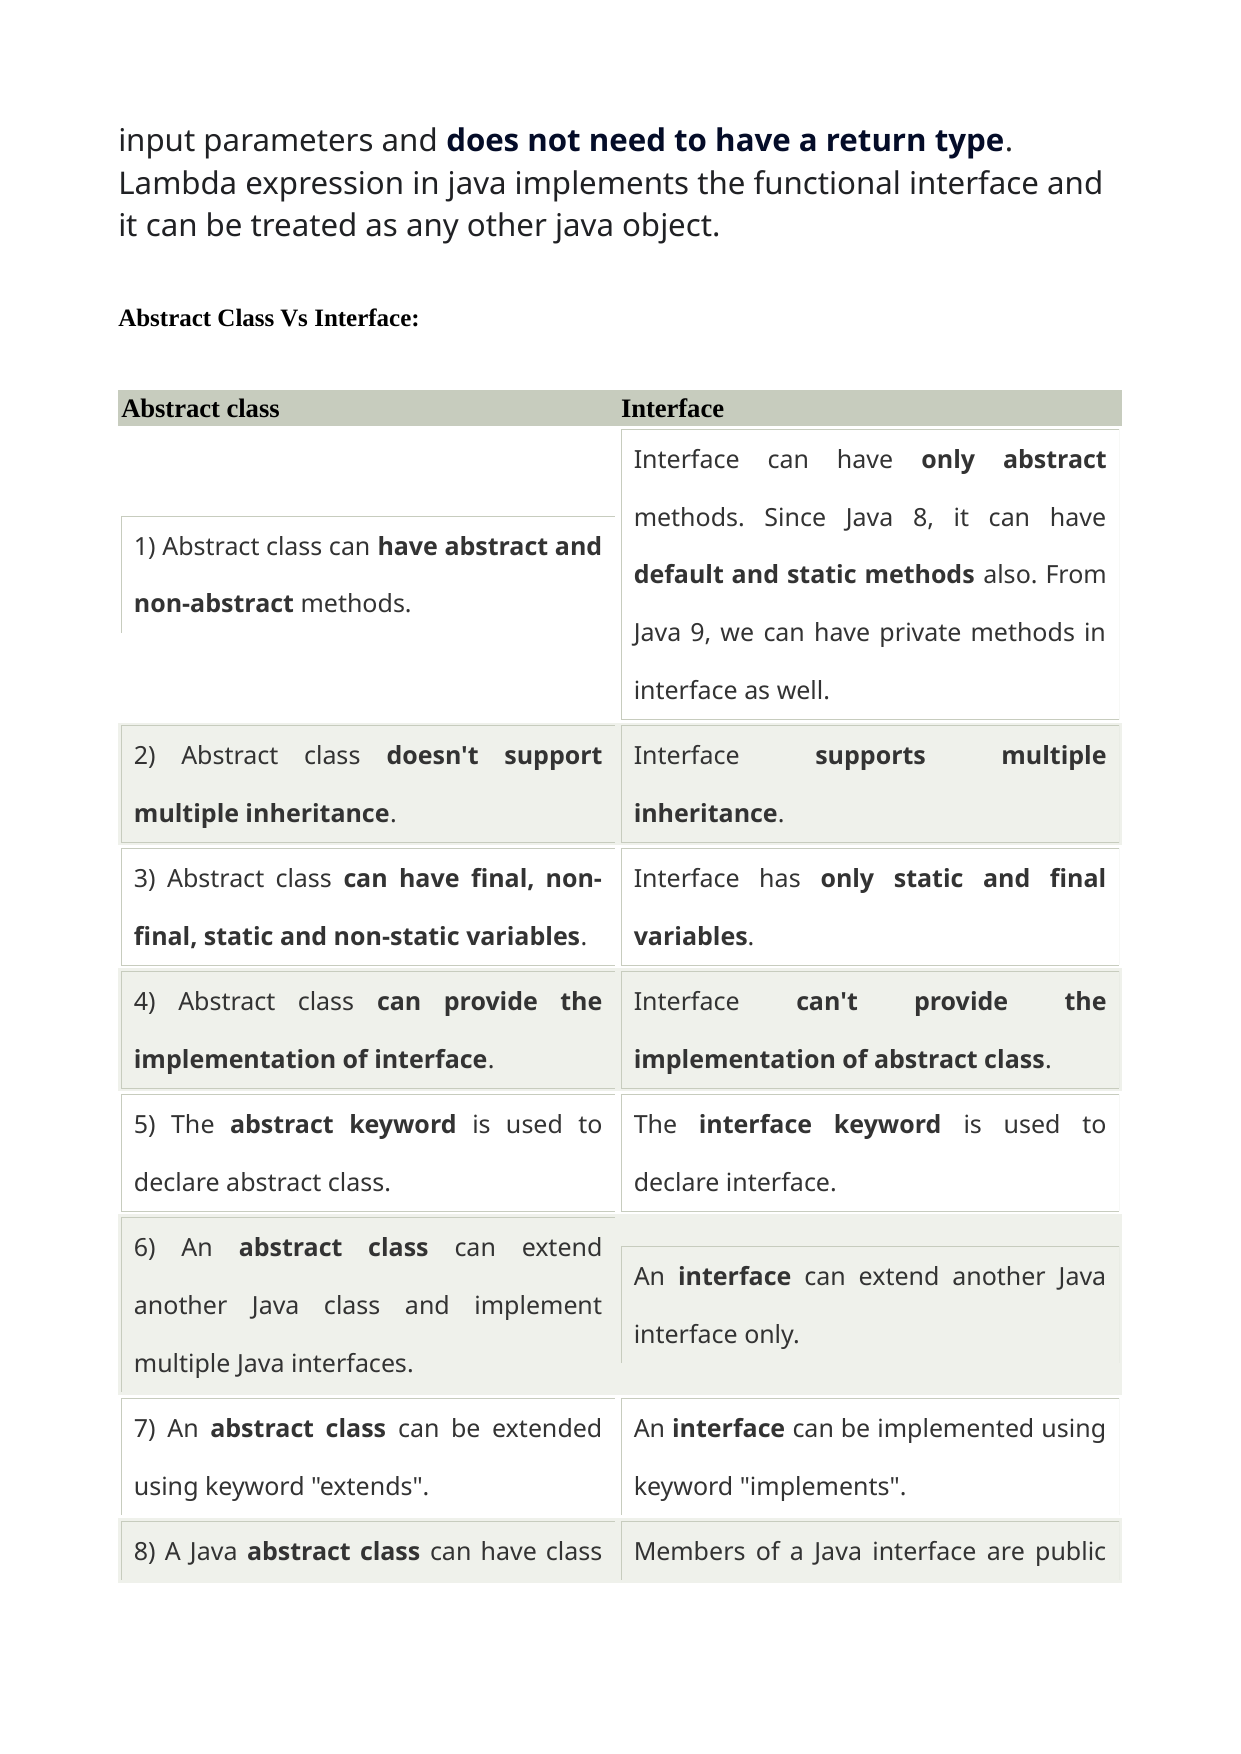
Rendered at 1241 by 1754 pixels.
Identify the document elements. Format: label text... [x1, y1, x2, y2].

table_cell Interface can have only abstract methods. Since Java 8, it can have default and static methods also. From Java 9, we can have private methods in interface as well. [618, 426, 1122, 722]
table_cell Interface has only static and final variables. [618, 845, 1122, 968]
table_cell 6) An abstract class can extend another Java class and implement multiple Java interfaces. [118, 1214, 618, 1395]
table_cell 1) Abstract class can have abstract and non-abstract methods. [118, 426, 618, 722]
table_cell 4) Abstract class can provide the implementation of interface. [118, 968, 618, 1091]
table_cell Interface supports multiple inheritance. [618, 723, 1122, 845]
table_cell 3) Abstract class can have final, non-final, static and non-static variables. [118, 845, 618, 968]
table_cell 5) The abstract keyword is used to declare abstract class. [118, 1091, 618, 1214]
table_cell Members of a Java interface are public [618, 1518, 1122, 1583]
text Abstract Class Vs Interface: [118, 303, 1122, 332]
table_cell Interface can't provide the implementation of abstract class. [618, 968, 1122, 1091]
table_header Interface [618, 390, 1122, 426]
table_cell 7) An abstract class can be extended using keyword "extends". [118, 1395, 618, 1518]
table_cell The interface keyword is used to declare interface. [618, 1091, 1122, 1214]
table_cell An interface can extend another Java interface only. [618, 1214, 1122, 1395]
table_cell An interface can be implemented using keyword "implements". [618, 1395, 1122, 1518]
table_cell 8) A Java abstract class can have class [118, 1518, 618, 1583]
table_header Abstract class [118, 390, 618, 426]
table_cell 2) Abstract class doesn't support multiple inheritance. [118, 723, 618, 845]
text input parameters and does not need to have a return type. Lambda expression in java implements the functional interface and it can be treated as any other java object. [118, 118, 1122, 246]
